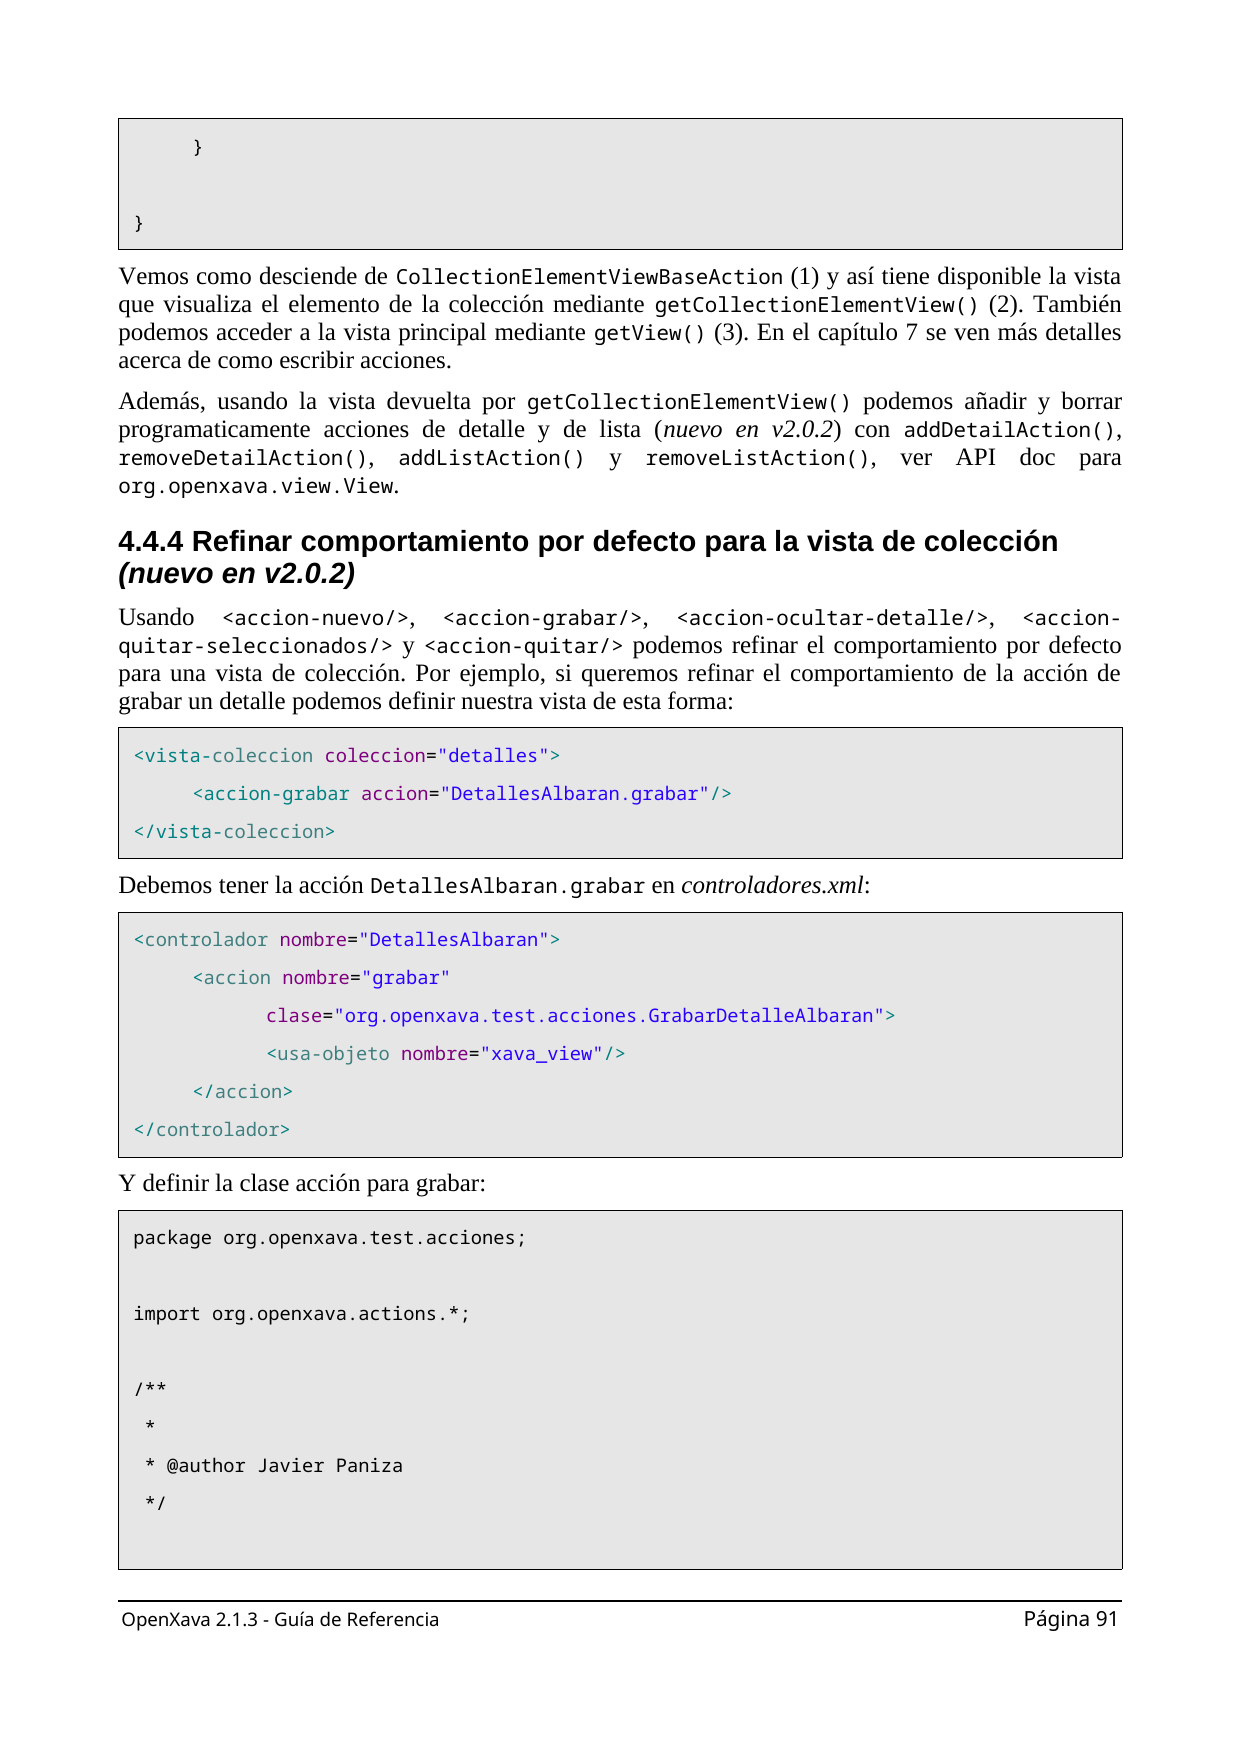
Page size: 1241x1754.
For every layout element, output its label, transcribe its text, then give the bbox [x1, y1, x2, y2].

text */ [119, 1476, 1122, 1514]
text Debemos tener la acción DetallesAlbaran.grabar en controladores.xml: [118, 871, 1122, 899]
text clase="org.openxava.test.acciones.GrabarDetalleAlbaran"> [119, 988, 1122, 1026]
text </accion> [119, 1064, 1122, 1102]
text </vista-coleccion> [119, 803, 1122, 858]
text Usando <accion-nuevo/>, <accion-grabar/>, <accion-ocultar-detalle/>, <accion-quitar-seleccionados/> y <accion-quitar/> podemos refinar el comportamiento por defecto para una vista de colección. Por ejemplo, si queremos refinar el comportamiento de la acción de grabar un detalle podemos definir nuestra vista de esta forma: [118, 603, 1122, 714]
text <controlador nombre="DetallesAlbaran"> [119, 913, 1122, 950]
text Además, usando la vista devuelta por getCollectionElementView() podemos añadir y borrar programaticamente acciones de detalle y de lista (nuevo en v2.0.2) con addDetailAction(), removeDetailAction(), addListAction() y removeListAction(), ver API doc para org.openxava.view.View. [118, 387, 1122, 500]
text } [119, 194, 1122, 249]
text package org.openxava.test.acciones; [119, 1211, 1122, 1248]
text Y definir la clase acción para grabar: [118, 1169, 1122, 1197]
text </controlador> [119, 1102, 1122, 1157]
text <vista-coleccion coleccion="detalles"> [119, 728, 1122, 765]
subtitle Refinar comportamiento por defecto para la vista de colección (nuevo en v2.0.2) [118, 525, 1122, 590]
text * @author Javier Paniza [119, 1438, 1122, 1476]
text Vemos como desciende de CollectionElementViewBaseAction (1) y así tiene disponible la vista que visualiza el elemento de la colección mediante getCollectionElementView() (2). También podemos acceder a la vista principal mediante getView() (3). En el capítulo 7 se ven más detalles acerca de como escribir acciones. [118, 262, 1122, 374]
text <accion-grabar accion="DetallesAlbaran.grabar"/> [119, 765, 1122, 803]
text <accion nombre="grabar" [119, 950, 1122, 988]
text import org.openxava.actions.*; [119, 1286, 1122, 1324]
text <usa-objeto nombre="xava_view"/> [119, 1026, 1122, 1064]
text * [119, 1400, 1122, 1438]
text } [119, 119, 1122, 156]
text /** [119, 1362, 1122, 1400]
